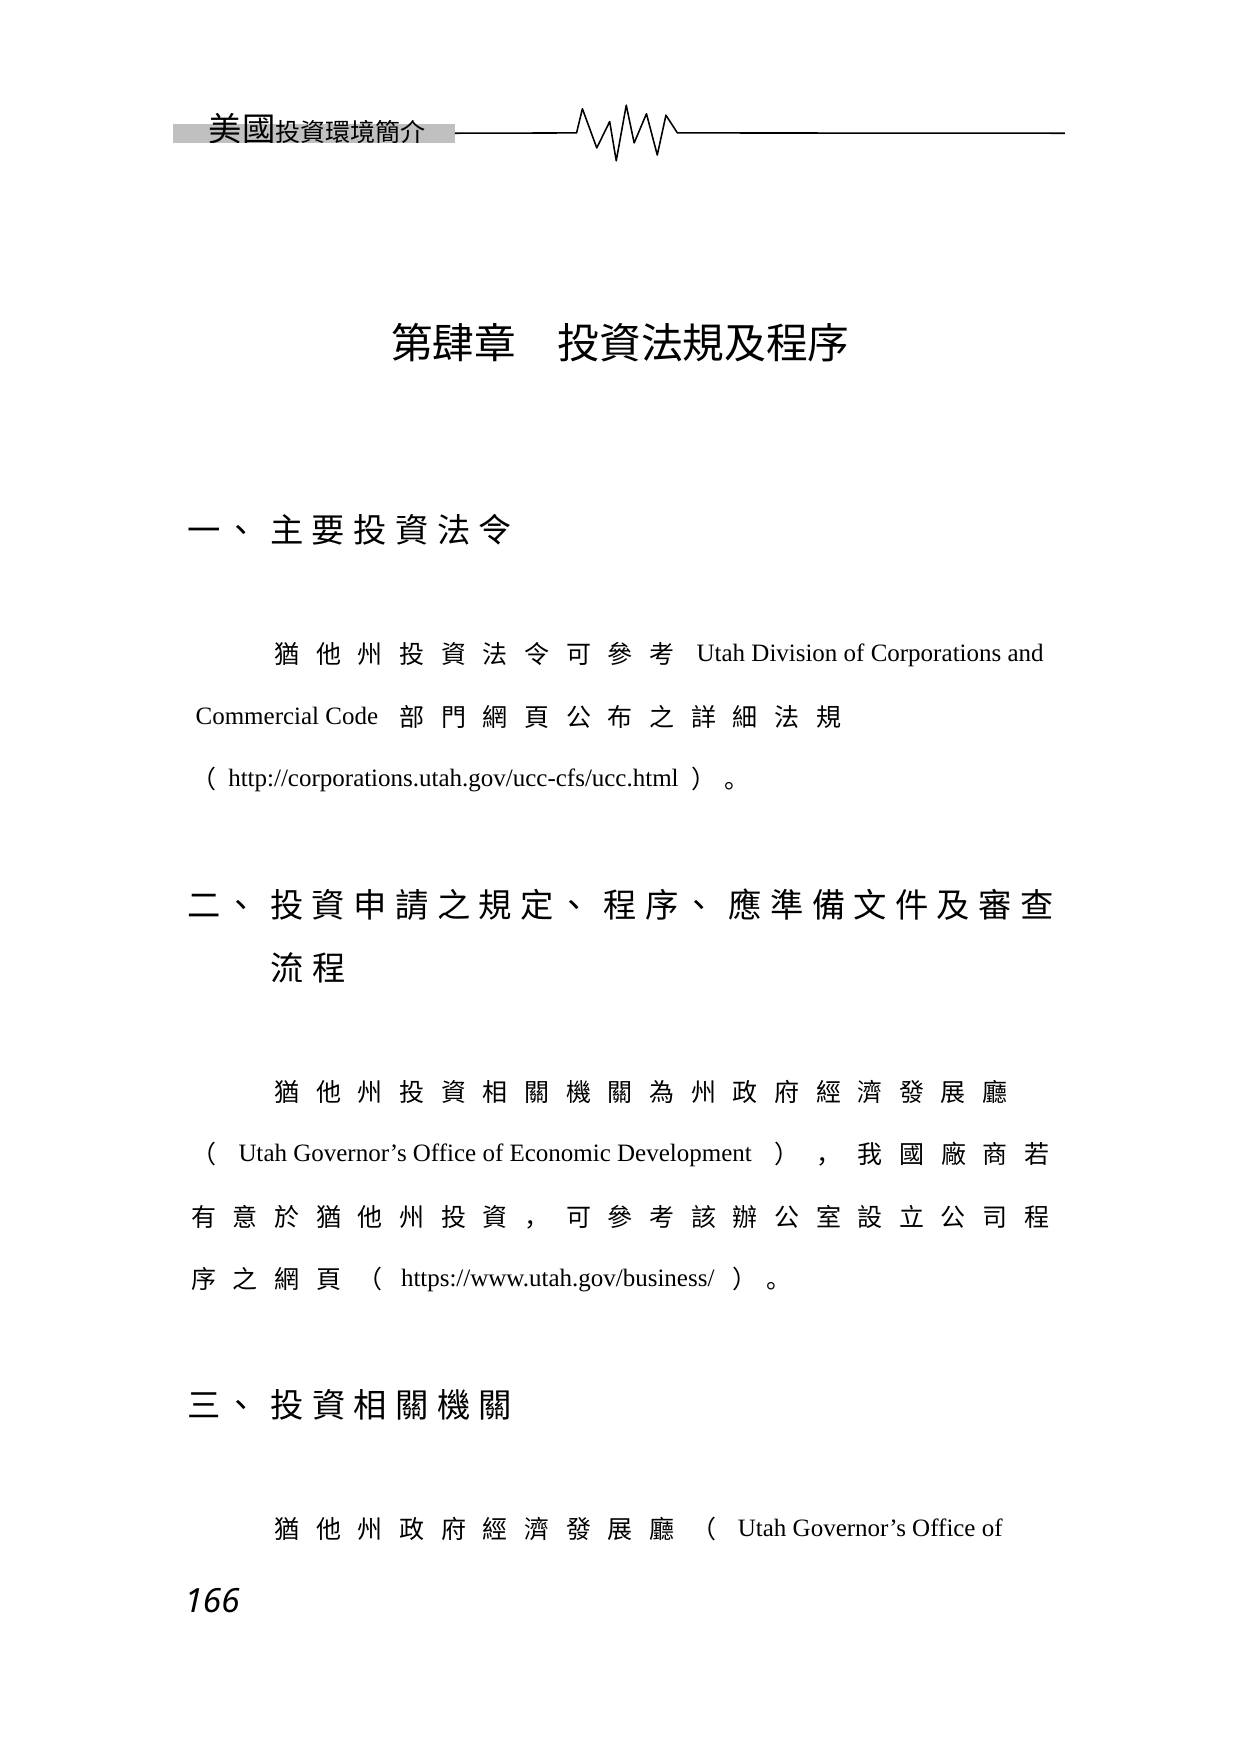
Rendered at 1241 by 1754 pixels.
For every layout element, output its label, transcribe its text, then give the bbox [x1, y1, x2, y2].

text 猶他州投資相關機關為州政府經濟發展廳（Utah Governor’s Office of Economic Development），我國廠商若有意於猶他州投資，可參考該辦公室設立公司程序之網頁（https://www.utah.gov/business/）。 [183, 1049, 1058, 1299]
text 猶他州政府經濟發展廳（Utah Governor’s Office of [183, 1486, 1058, 1549]
text 第肆章 投資法規及程序 [183, 299, 1058, 361]
text 二、投資申請之規定、程序、應準備文件及審查流程 [183, 861, 1058, 986]
text 三、投資相關機關 [183, 1361, 1058, 1424]
text 猶他州投資法令可參考Utah Division of Corporations and Commercial Code部門網頁公布之詳細法規（http://corporations.utah.gov/ucc-cfs/ucc.html）。 [183, 611, 1058, 799]
text 一、主要投資法令 [183, 486, 1058, 549]
